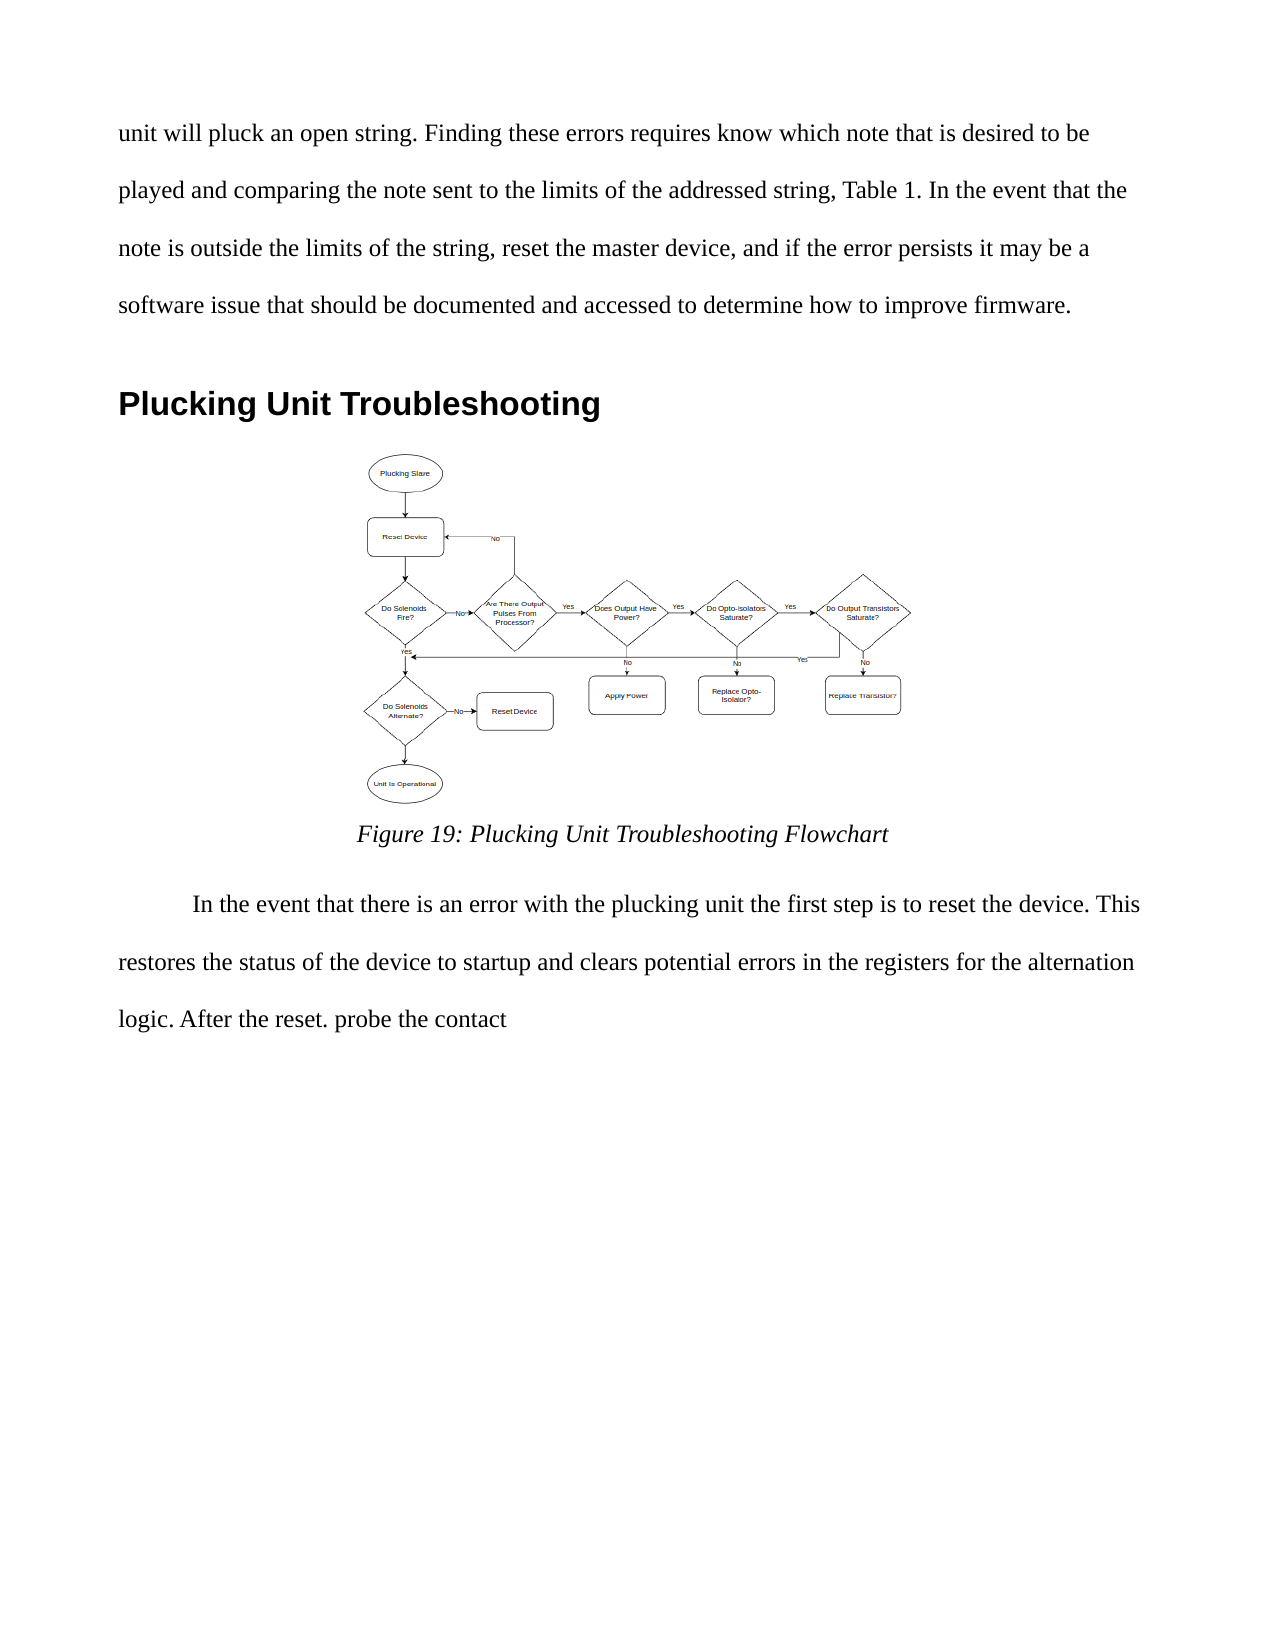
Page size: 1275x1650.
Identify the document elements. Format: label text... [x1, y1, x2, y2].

text In the event that there is an error with the plucking unit the first step is to reset the device. This restores the status of the device to startup and clears potential errors in the registers for the alternation logic. After the reset. probe the contact [118, 435, 1157, 1033]
subtitle Plucking Unit Troubleshooting [118, 384, 1157, 422]
text Figure 19: Plucking Unit Troubleshooting Flowchart [357, 807, 918, 848]
picture [356, 447, 919, 807]
text unit will pluck an open string. Finding these errors requires know which note that is desired to be played and comparing the note sent to the limits of the addressed string, Table 1. In the event that the note is outside the limits of the string, reset the master device, and if the error persists it may be a software issue that should be documented and accessed to determine how to improve firmware. [118, 118, 1157, 319]
